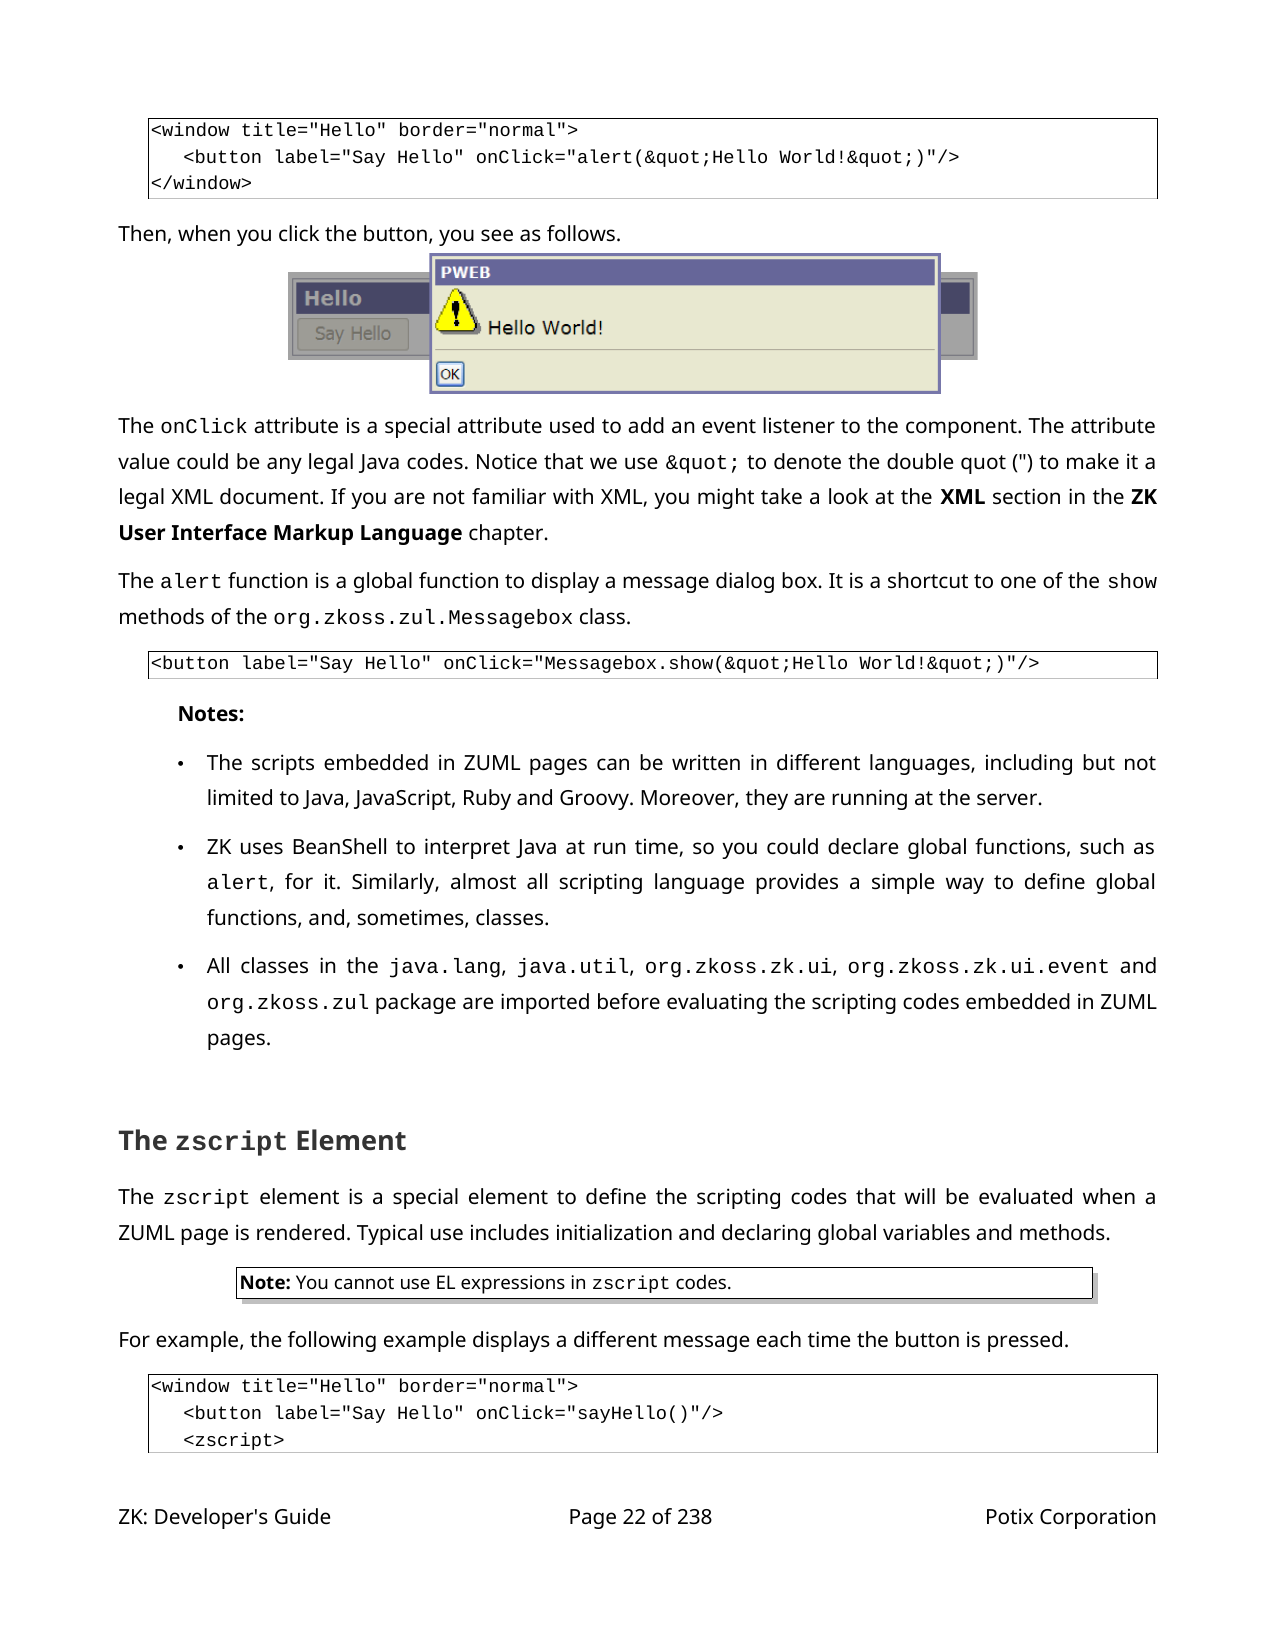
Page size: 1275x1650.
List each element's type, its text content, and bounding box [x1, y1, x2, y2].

text The onClick attribute is a special attribute used to add an event listener to the component. The attribute value could be any legal Java codes. Notice that we use &quot; to denote the double quot (") to make it a legal XML document. If you are not familiar with XML, you might take a look at the XML section in the ZK User Interface Markup Language chapter. [118, 394, 1157, 546]
text <button label="Say Hello" onClick="Messagebox.show(&quot;Hello World!&quot;)"/> [149, 652, 1157, 678]
text Note: You cannot use EL expressions in zscript codes. [237, 1268, 1092, 1298]
text The zscript element is a special element to define the scripting codes that will be evaluated when a ZUML page is rendered. Typical use includes initialization and declaring global variables and methods. [118, 1182, 1157, 1246]
text <window title="Hello" border="normal"> [149, 1375, 1157, 1398]
text <window title="Hello" border="normal"> <button label="Say Hello" onClick="alert(&quot;Hello World!&quot;)"/> </window> [149, 119, 1157, 198]
list The scripts embedded in ZUML pages can be written in different languages, including but not limited to Java, JavaScript, Ruby and Groovy. Moreover, they are running at the server. [177, 748, 1157, 811]
subtitle The zscript Element [118, 1122, 1157, 1158]
picture [288, 253, 978, 394]
text The alert function is a global function to display a message dialog box. It is a shortcut to one of the show methods of the org.zkoss.zul.Messagebox class. [118, 567, 1157, 631]
text Then, when you click the button, you see as follows. [118, 219, 1157, 247]
text For example, the following example displays a different message each time the button is pressed. [118, 1325, 1157, 1353]
text <button label="Say Hello" onClick="sayHello()"/> [149, 1401, 1157, 1425]
text Notes: [177, 699, 1157, 727]
list All classes in the java.lang, java.util, org.zkoss.zk.ui, org.zkoss.zk.ui.event and org.zkoss.zul package are imported before evaluating the scripting codes embedded in ZUML pages. [177, 952, 1157, 1051]
text <zscript> [149, 1428, 1157, 1452]
list ZK uses BeanShell to interpret Java at run time, so you could declare global functions, such as alert, for it. Similarly, almost all scripting language provides a simple way to define global functions, and, sometimes, classes. [177, 832, 1157, 931]
